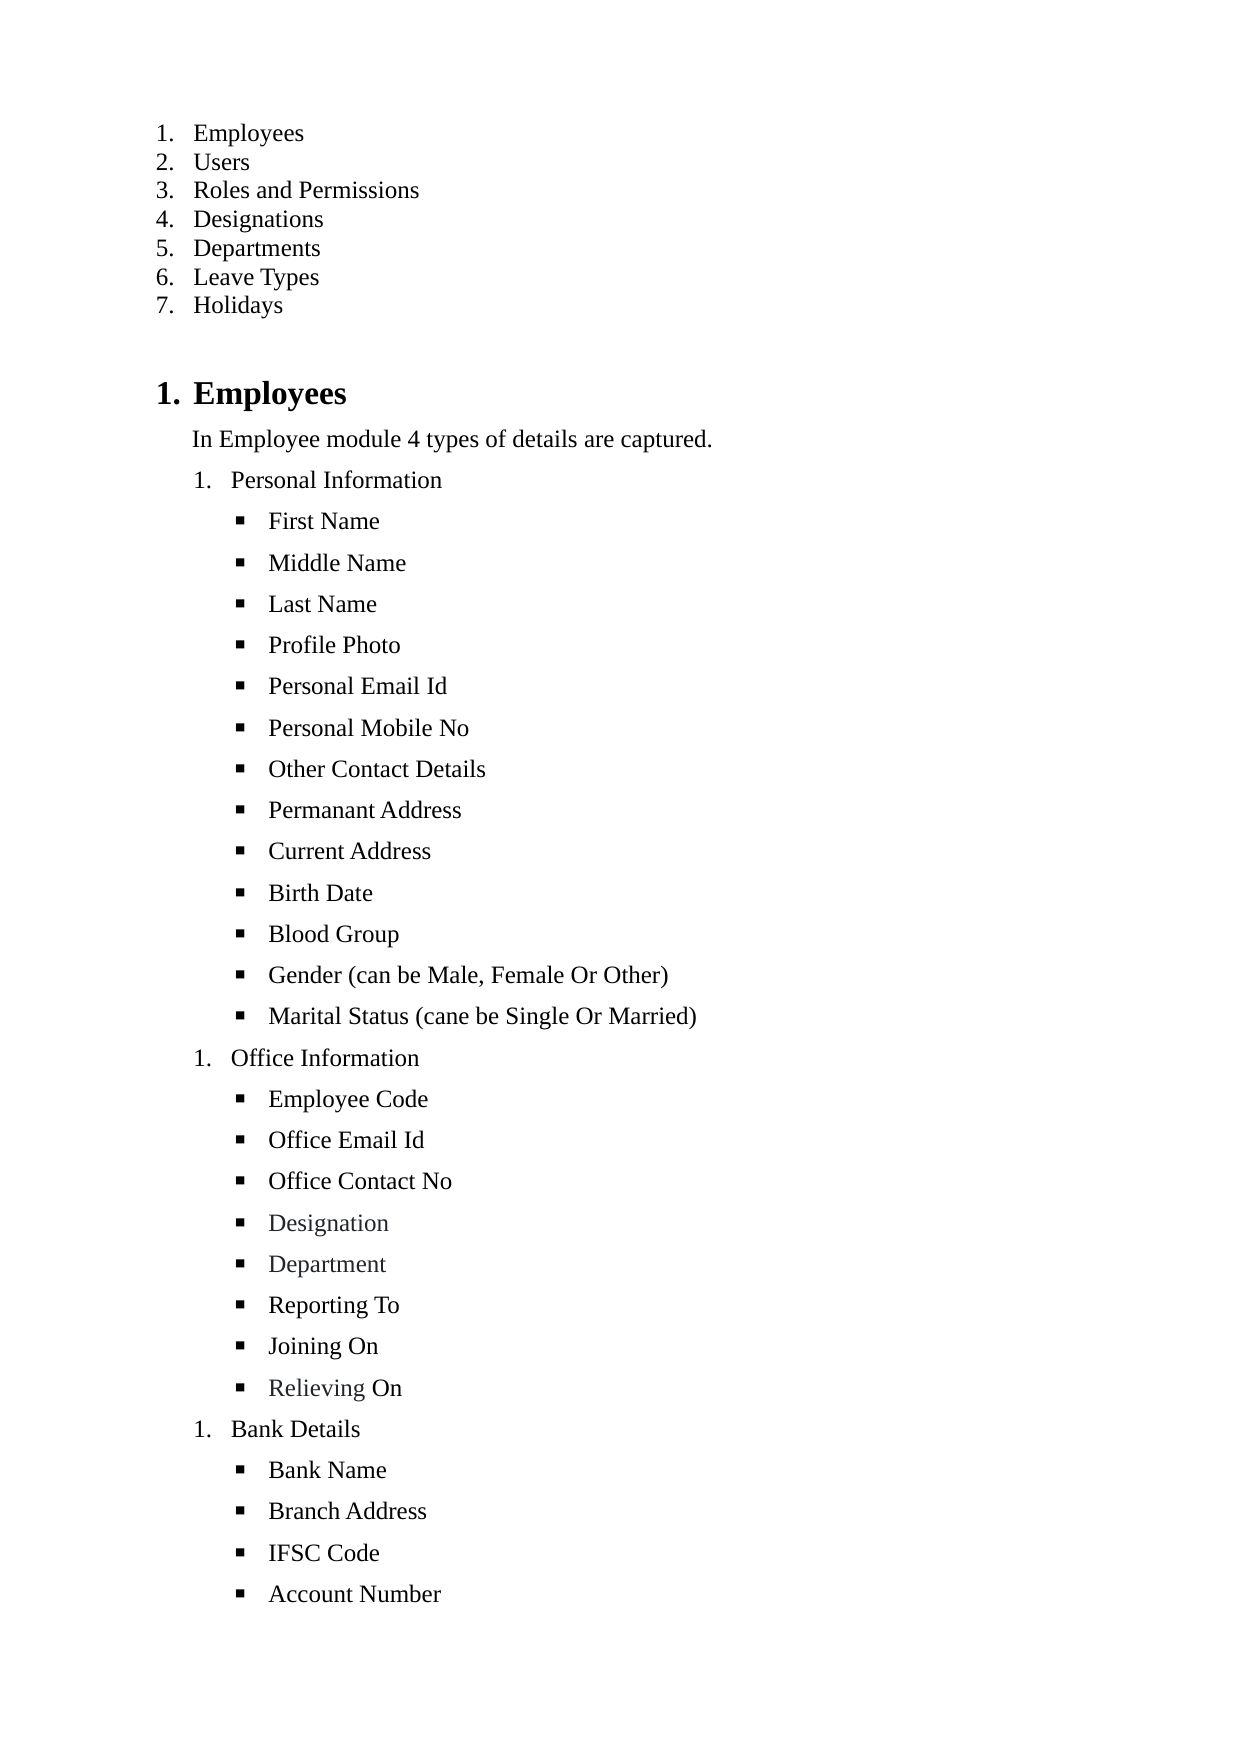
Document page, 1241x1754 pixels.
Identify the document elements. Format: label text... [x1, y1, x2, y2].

list Birth Date [231, 878, 1122, 906]
list Last Name [231, 589, 1122, 618]
list Personal Mobile No [231, 713, 1122, 741]
list Current Address [231, 836, 1122, 865]
text In Employee module 4 types of details are captured. [118, 424, 1122, 453]
list Gender (can be Male, Female Or Other) [231, 960, 1122, 989]
list Departments [156, 233, 1122, 262]
subtitle Employees [156, 373, 1122, 411]
list Users [156, 147, 1122, 176]
list Leave Types [156, 262, 1122, 291]
list Joining On [231, 1331, 1122, 1360]
list Department [231, 1249, 1122, 1278]
list First Name [231, 506, 1122, 535]
list Bank Name [231, 1455, 1122, 1484]
list Bank Details [193, 1414, 1122, 1443]
list Permanant Address [231, 795, 1122, 824]
list Other Contact Details [231, 754, 1122, 783]
list Personal Information [193, 465, 1122, 494]
list Middle Name [231, 548, 1122, 576]
list Branch Address [231, 1496, 1122, 1525]
list Relieving On [231, 1373, 1122, 1401]
list Designation [231, 1208, 1122, 1236]
list Blood Group [231, 919, 1122, 948]
list Reporting To [231, 1290, 1122, 1319]
list Office Contact No [231, 1166, 1122, 1195]
list Roles and Permissions [156, 176, 1122, 204]
list Account Number [231, 1579, 1122, 1608]
list Holidays [156, 291, 1122, 319]
list Employee Code [231, 1084, 1122, 1113]
list Personal Email Id [231, 671, 1122, 700]
list Designations [156, 204, 1122, 233]
list Profile Photo [231, 630, 1122, 659]
list Employees [156, 118, 1122, 147]
list Office Email Id [231, 1125, 1122, 1154]
list Marital Status (cane be Single Or Married) [231, 1001, 1122, 1030]
list IFSC Code [231, 1538, 1122, 1566]
list Office Information [193, 1043, 1122, 1071]
